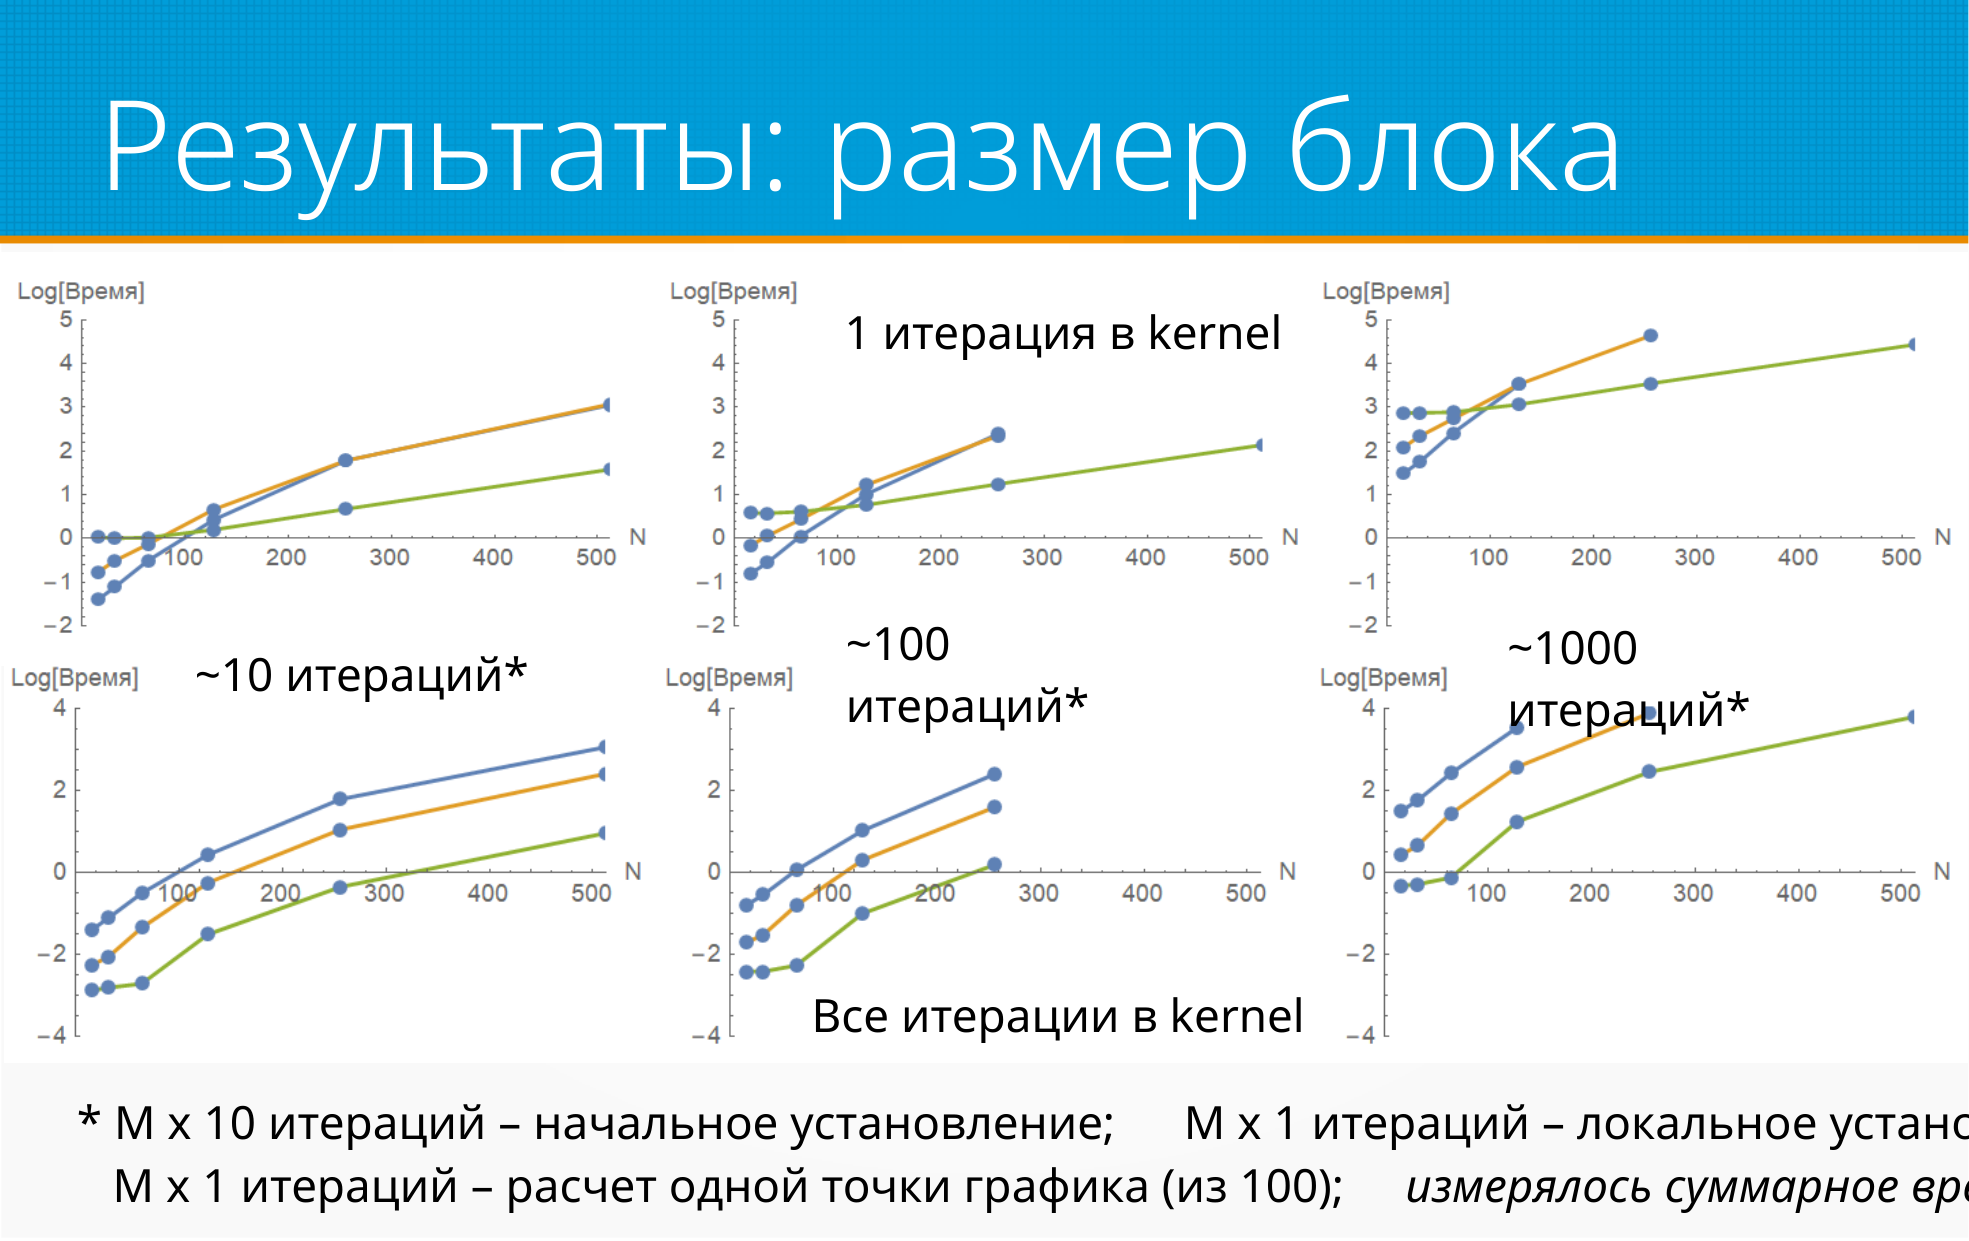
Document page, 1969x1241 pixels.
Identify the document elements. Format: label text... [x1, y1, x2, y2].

picture [0, 236, 1969, 1241]
picture [1958, 1117, 1969, 1136]
text_box ~1000 итераций* [1501, 614, 1890, 742]
text_box 1 итерация в kernel [838, 296, 1236, 367]
text_box * M x 10 итераций – начальное установление; M x 1 итераций – локальное установление M x 1 итераций – расчет одной точки графика (из 100); измерялось суммарное время [70, 1089, 1884, 1217]
title Результаты: размер блока [98, 19, 1870, 227]
text_box Все итерации в kernel [805, 980, 1252, 1050]
text_box ~10 итераций* [188, 639, 490, 709]
text_box ~100 итераций* [840, 610, 1170, 738]
